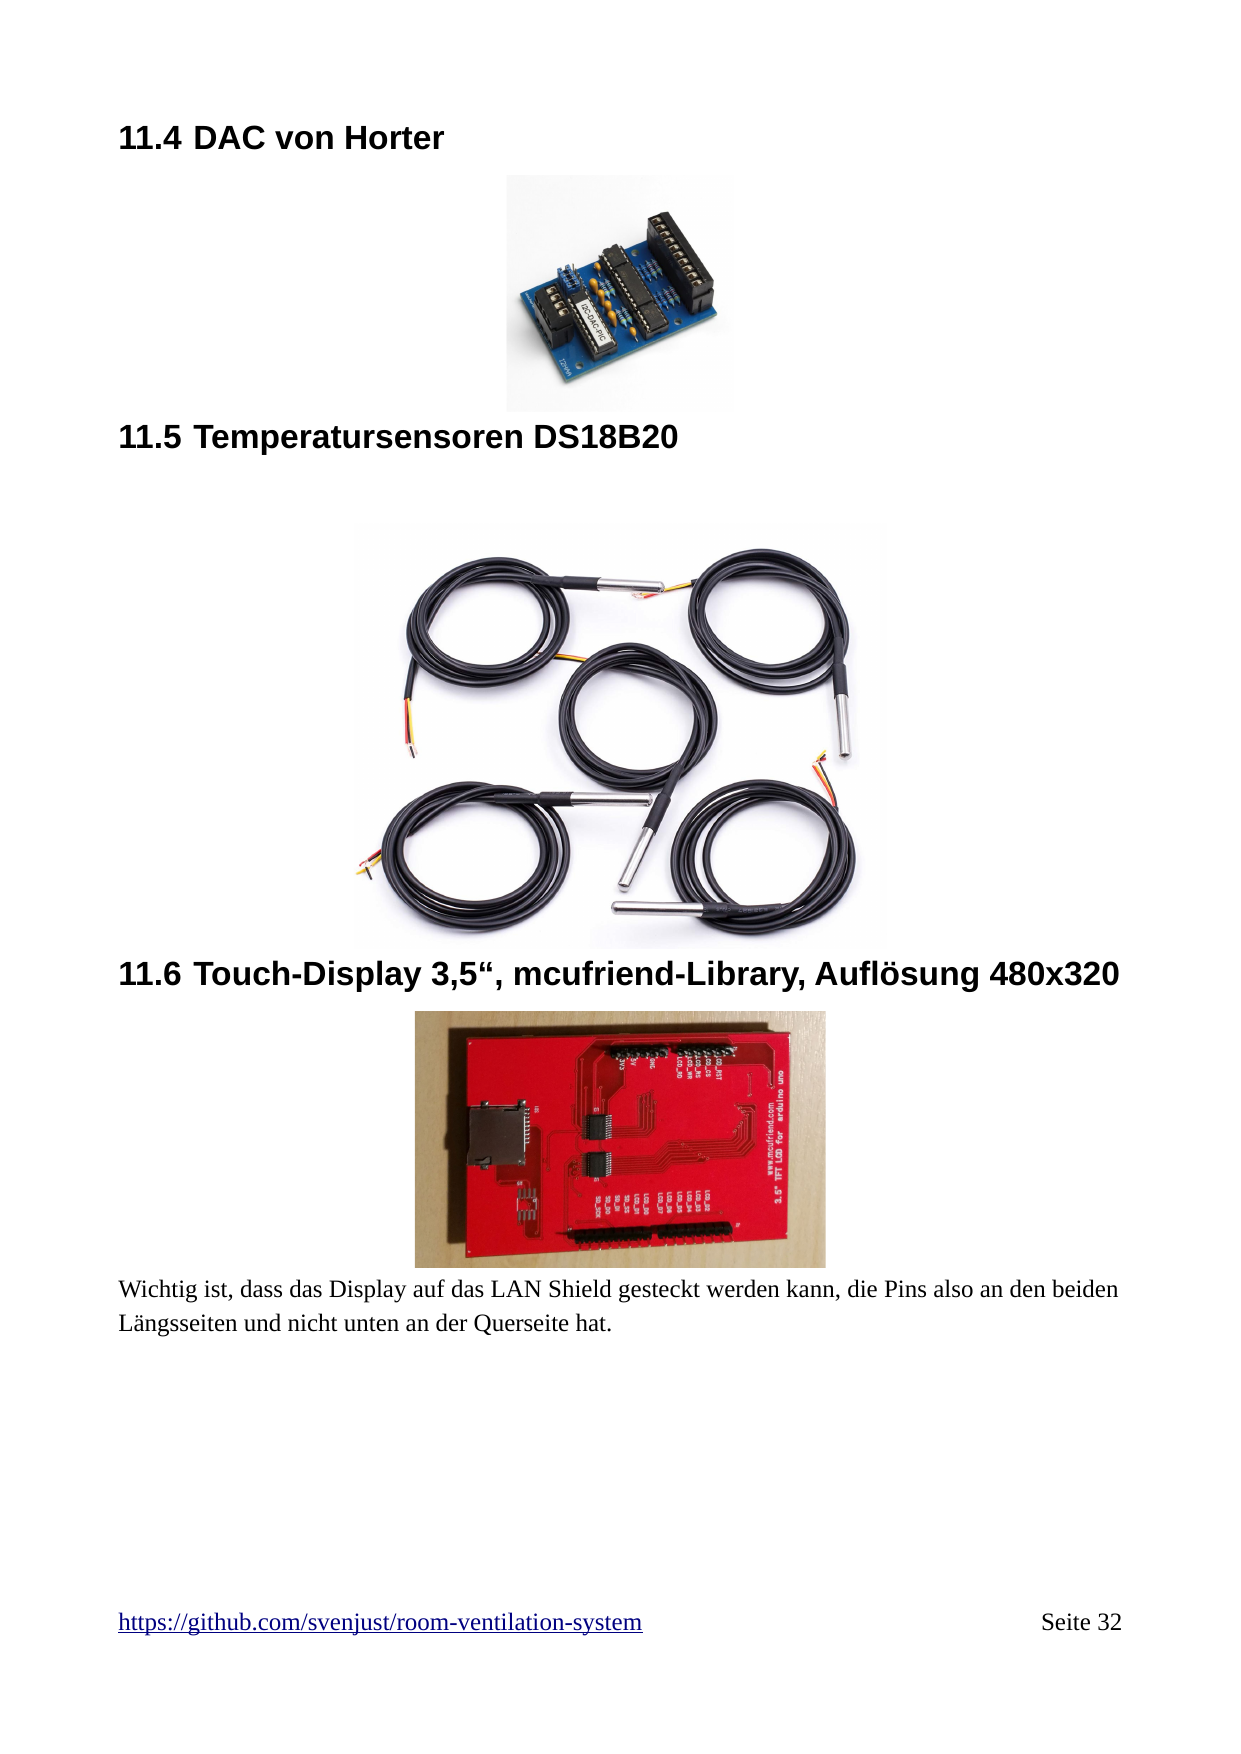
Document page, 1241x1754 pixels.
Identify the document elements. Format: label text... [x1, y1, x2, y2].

subtitle Temperatursensoren DS18B20 [118, 412, 1122, 456]
picture [353, 523, 887, 949]
picture [506, 175, 734, 412]
subtitle DAC von Horter [118, 118, 1122, 157]
picture [414, 1011, 826, 1268]
subtitle Touch-Display 3,5“, mcufriend-Library, Auflösung 480x320 [118, 949, 1122, 993]
text Wichtig ist, dass das Display auf das LAN Shield gesteckt werden kann, die Pins also an den beiden Längsseiten und nicht unten an der Querseite hat. [118, 1268, 1122, 1337]
